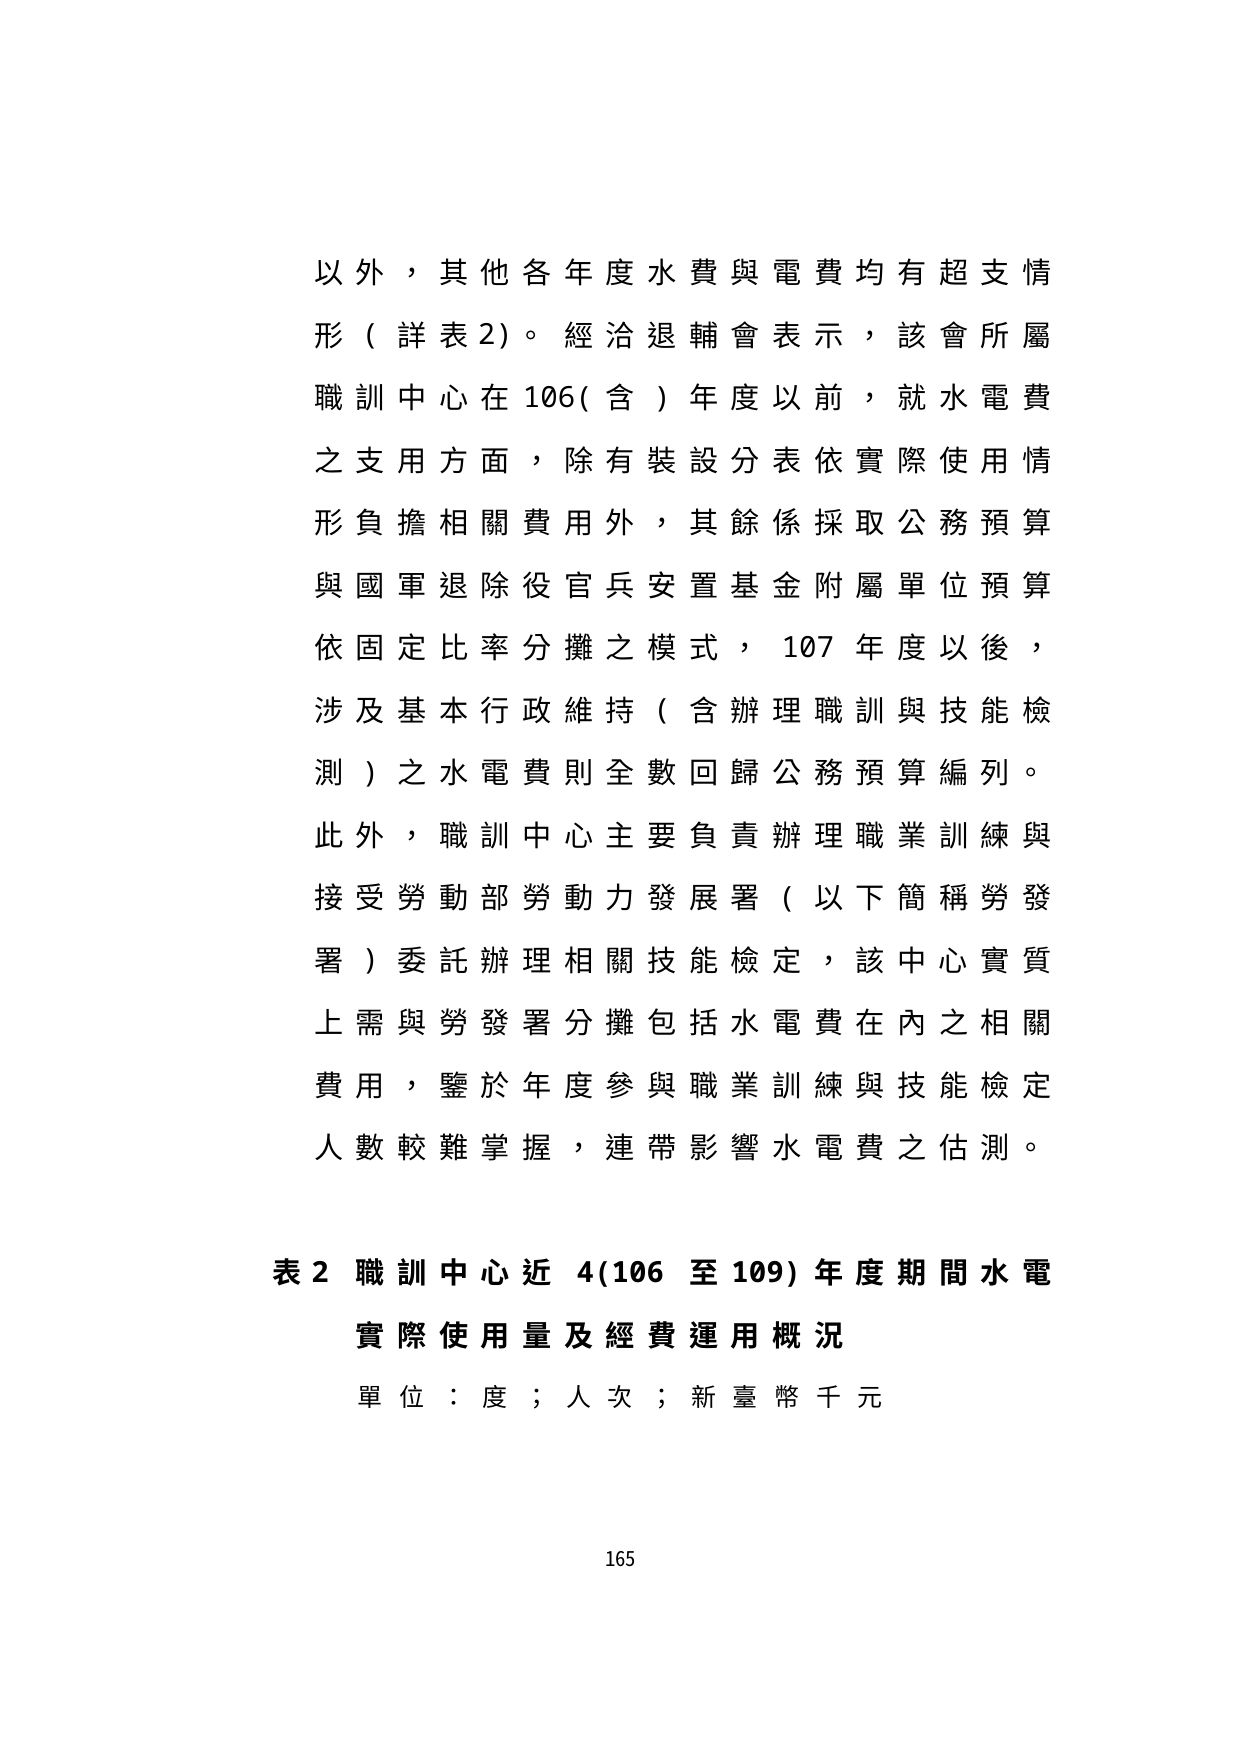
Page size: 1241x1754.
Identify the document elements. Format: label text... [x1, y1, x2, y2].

text 以外，其他各年度水費與電費均有超支情形(詳表2)。經洽退輔會表示，該會所屬職訓中心在106(含)年度以前，就水電費之支用方面，除有裝設分表依實際使用情形負擔相關費用外，其餘係採取公務預算與國軍退除役官兵安置基金附屬單位預算依固定比率分攤之模式，107年度以後，涉及基本行政維持(含辦理職訓與技能檢測)之水電費則全數回歸公務預算編列。此外，職訓中心主要負責辦理職業訓練與接受勞動部勞動力發展署(以下簡稱勞發署)委託辦理相關技能檢定，該中心實質上需與勞發署分攤包括水電費在內之相關費用，鑒於年度參與職業訓練與技能檢定人數較難掌握，連帶影響水電費之估測。 [271, 229, 1058, 1167]
text 表2 職訓中心近4(106至109)年度期間水電實際使用量及經費運用概況 單位：度；人次；新臺幣千元 [250, 1229, 1058, 1417]
